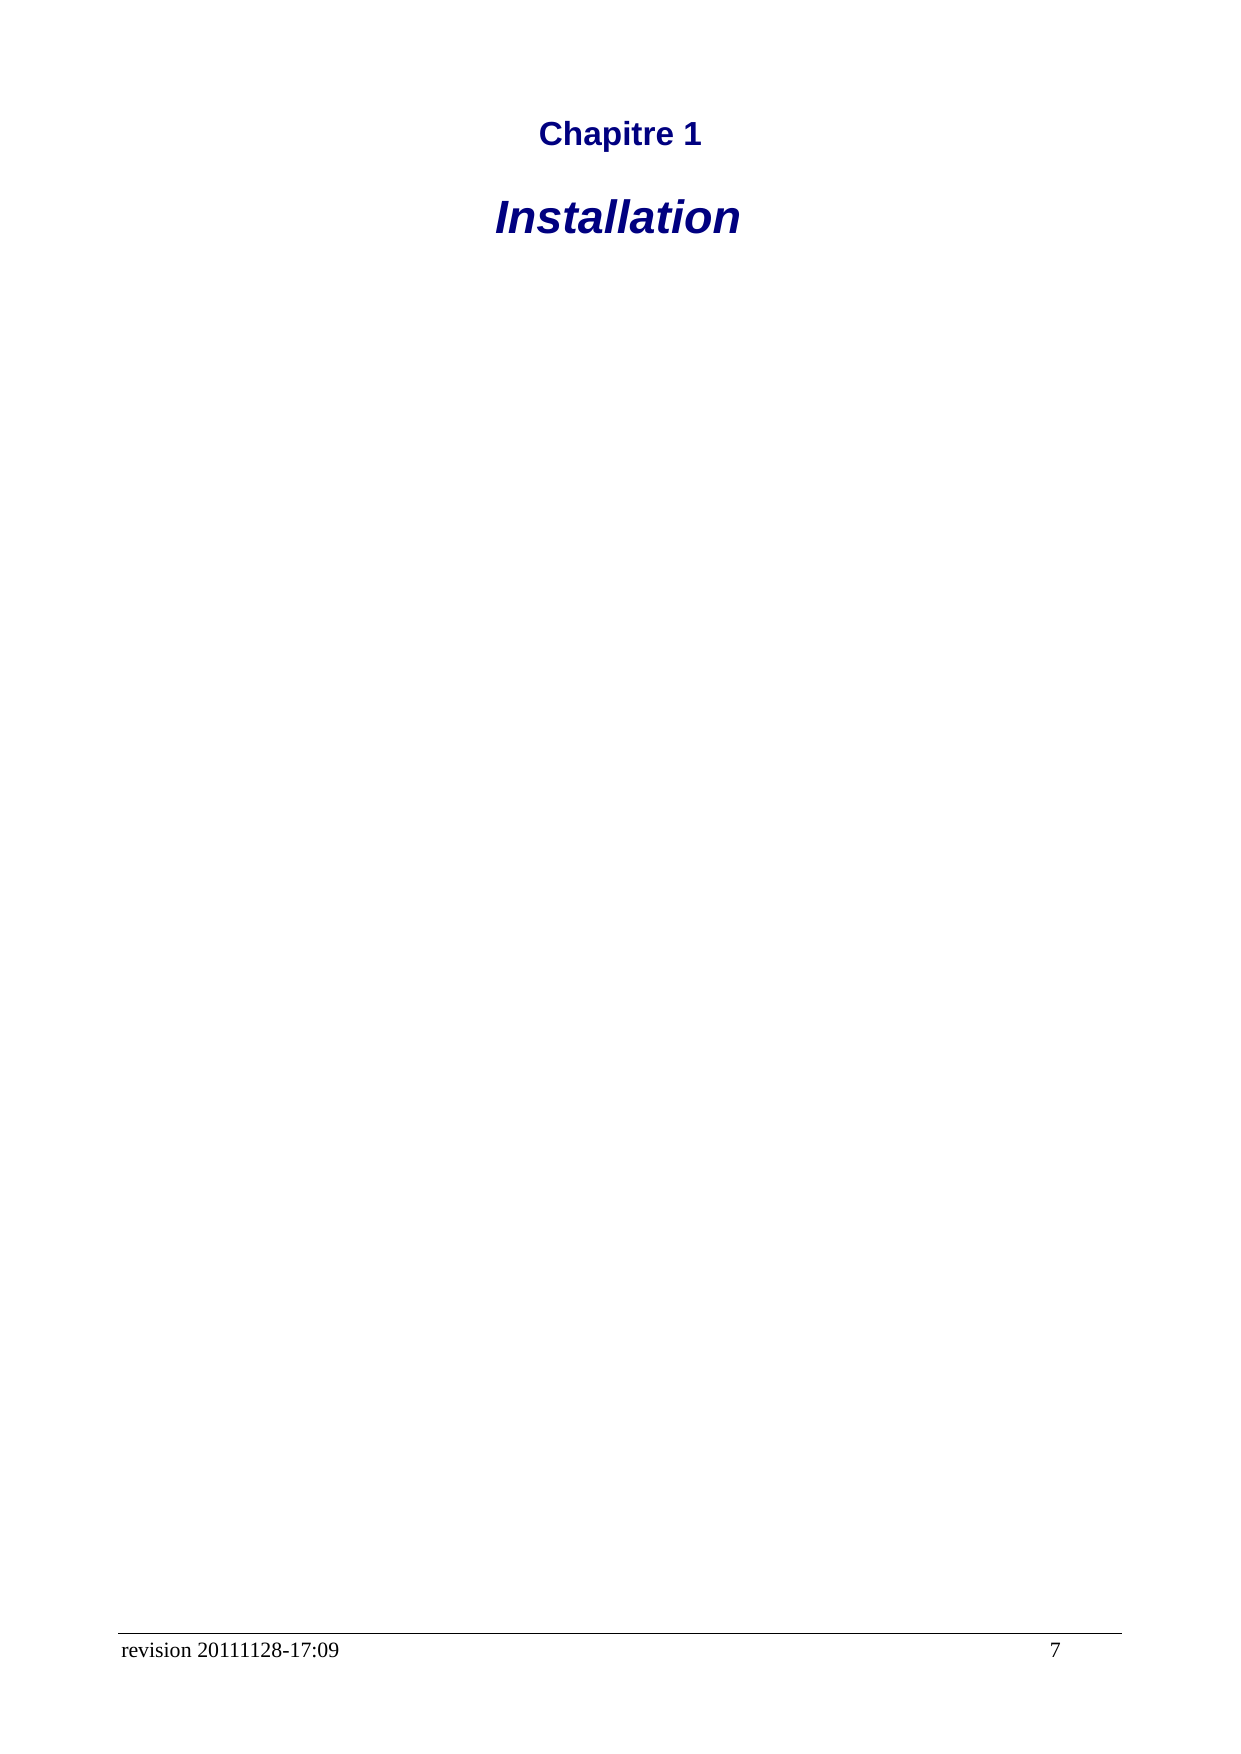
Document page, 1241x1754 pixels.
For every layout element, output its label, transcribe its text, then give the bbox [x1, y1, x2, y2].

subtitle Chapitre 1 [118, 113, 1122, 152]
subtitle Installation [118, 189, 1122, 243]
